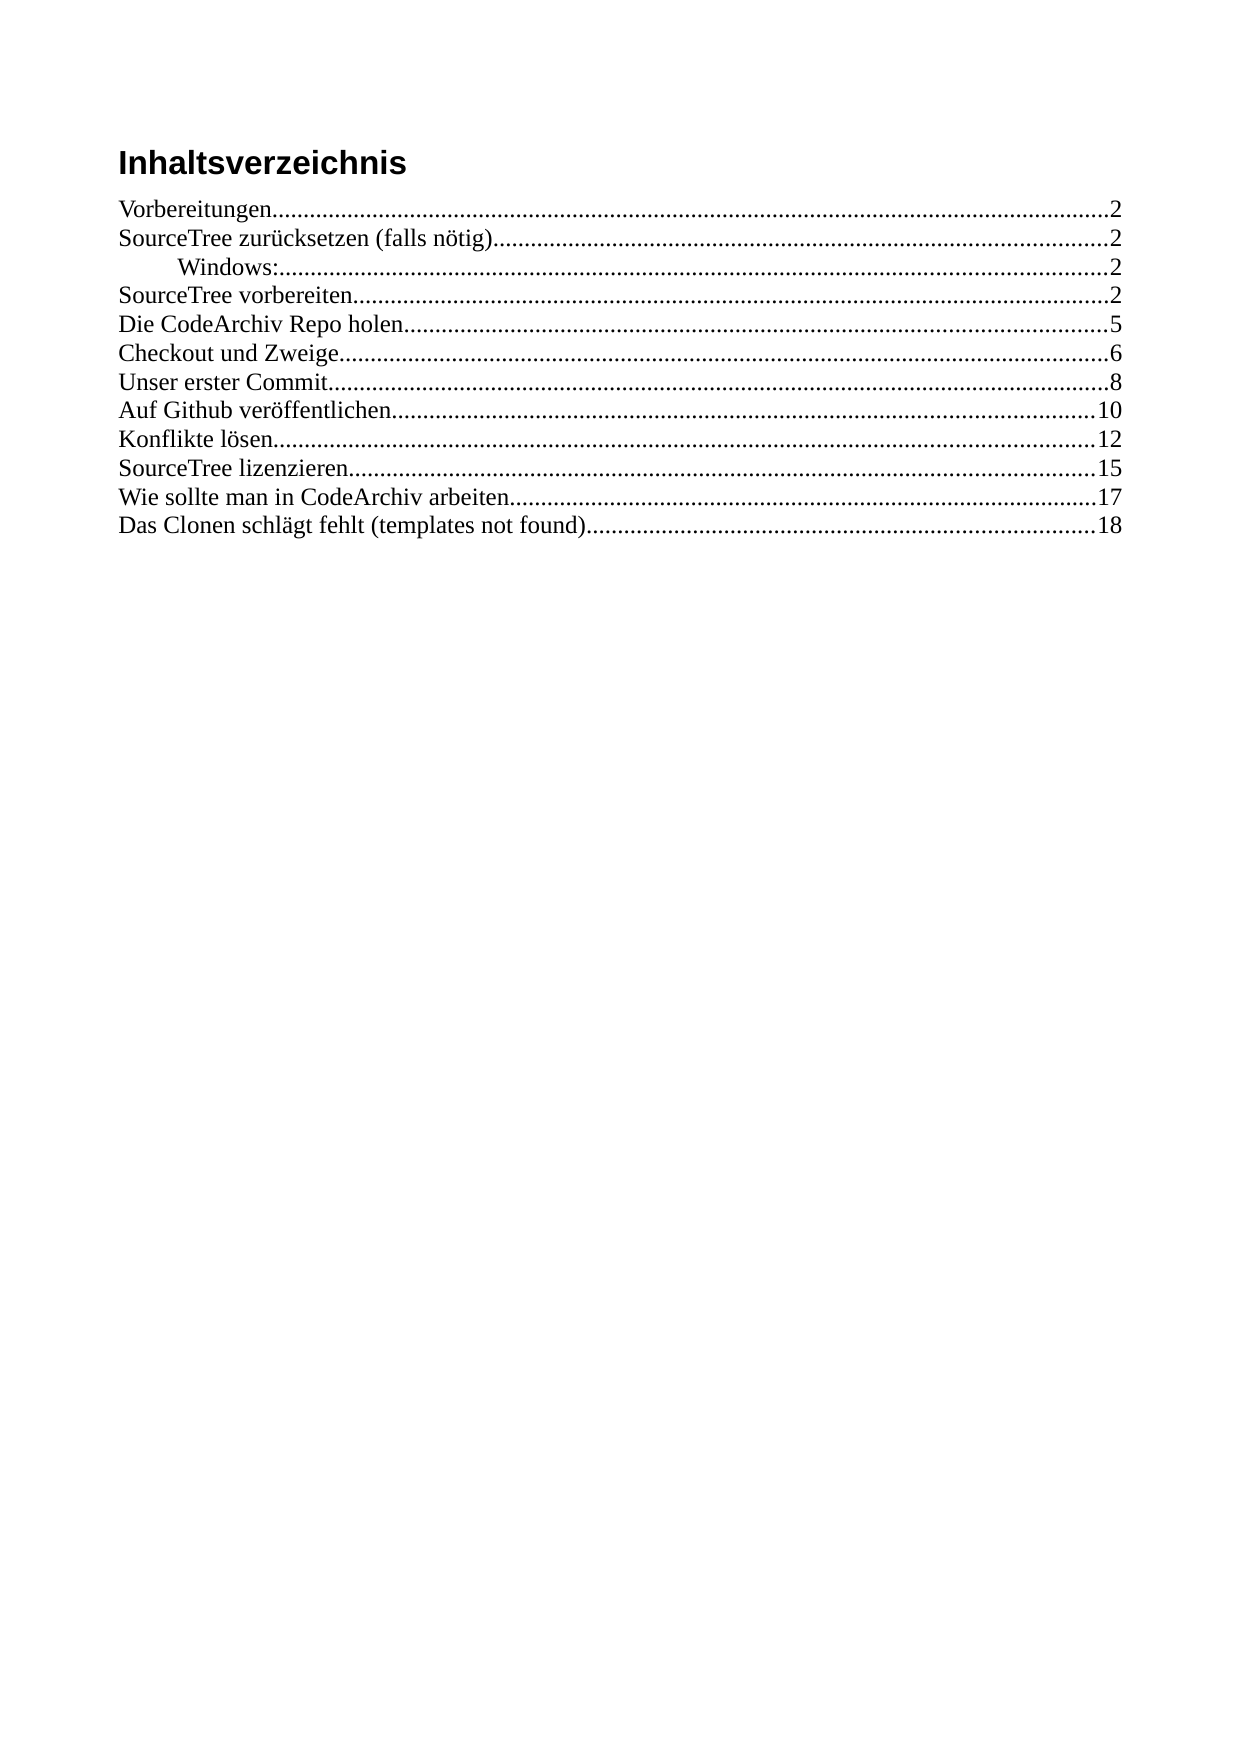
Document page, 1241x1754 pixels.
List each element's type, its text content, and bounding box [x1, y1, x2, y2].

text Die CodeArchiv Repo holen 5 [118, 309, 1122, 338]
text SourceTree zurücksetzen (falls nötig) 2 [118, 223, 1122, 252]
text Unser erster Commit 8 [118, 367, 1122, 395]
text Konflikte lösen 12 [118, 424, 1122, 453]
subtitle Inhaltsverzeichnis [118, 143, 1122, 182]
text Auf Github veröffentlichen 10 [118, 395, 1122, 424]
text SourceTree vorbereiten 2 [118, 280, 1122, 309]
text Vorbereitungen 2 [118, 194, 1122, 223]
text Checkout und Zweige 6 [118, 338, 1122, 367]
text Wie sollte man in CodeArchiv arbeiten 17 [118, 482, 1122, 510]
text Das Clonen schlägt fehlt (templates not found) 18 [118, 510, 1122, 539]
text SourceTree lizenzieren 15 [118, 453, 1122, 482]
text Windows: 2 [177, 252, 1122, 280]
